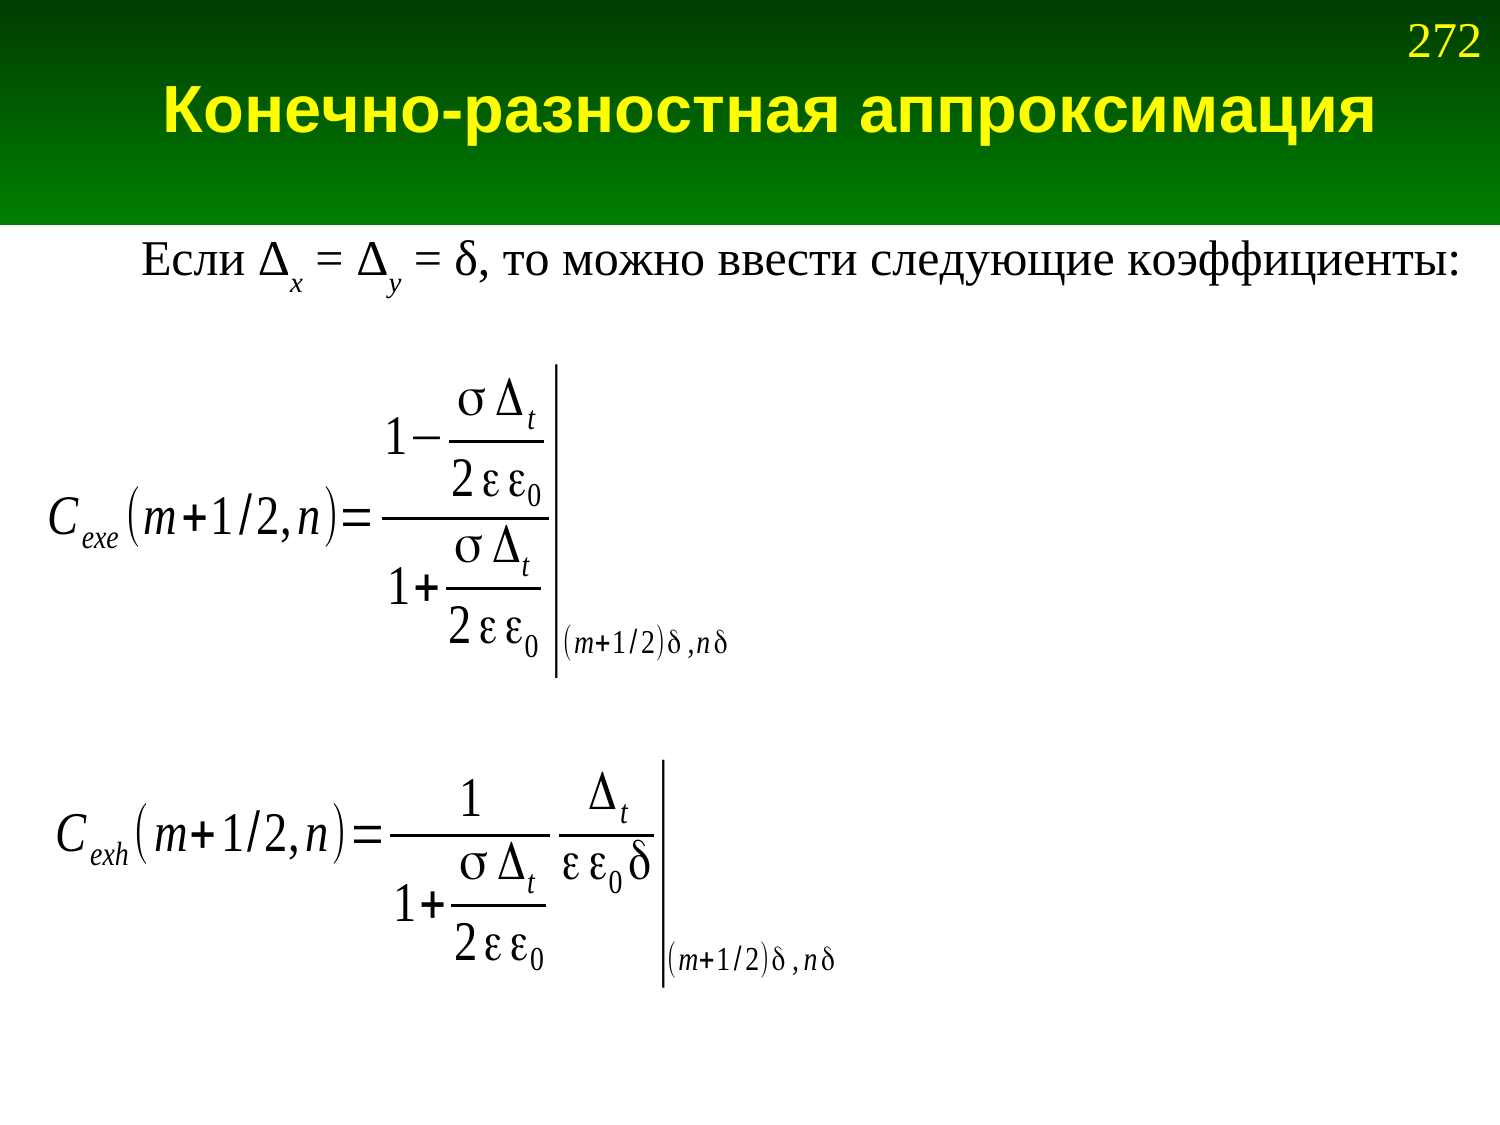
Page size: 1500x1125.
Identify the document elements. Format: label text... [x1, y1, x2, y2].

chart [35, 359, 741, 680]
chart [43, 756, 846, 991]
title Конечно-разностная аппроксимация [100, 7, 1441, 204]
text_box Если Δx = Δy = δ, то можно ввести следующие коэффициенты: [126, 218, 1477, 306]
